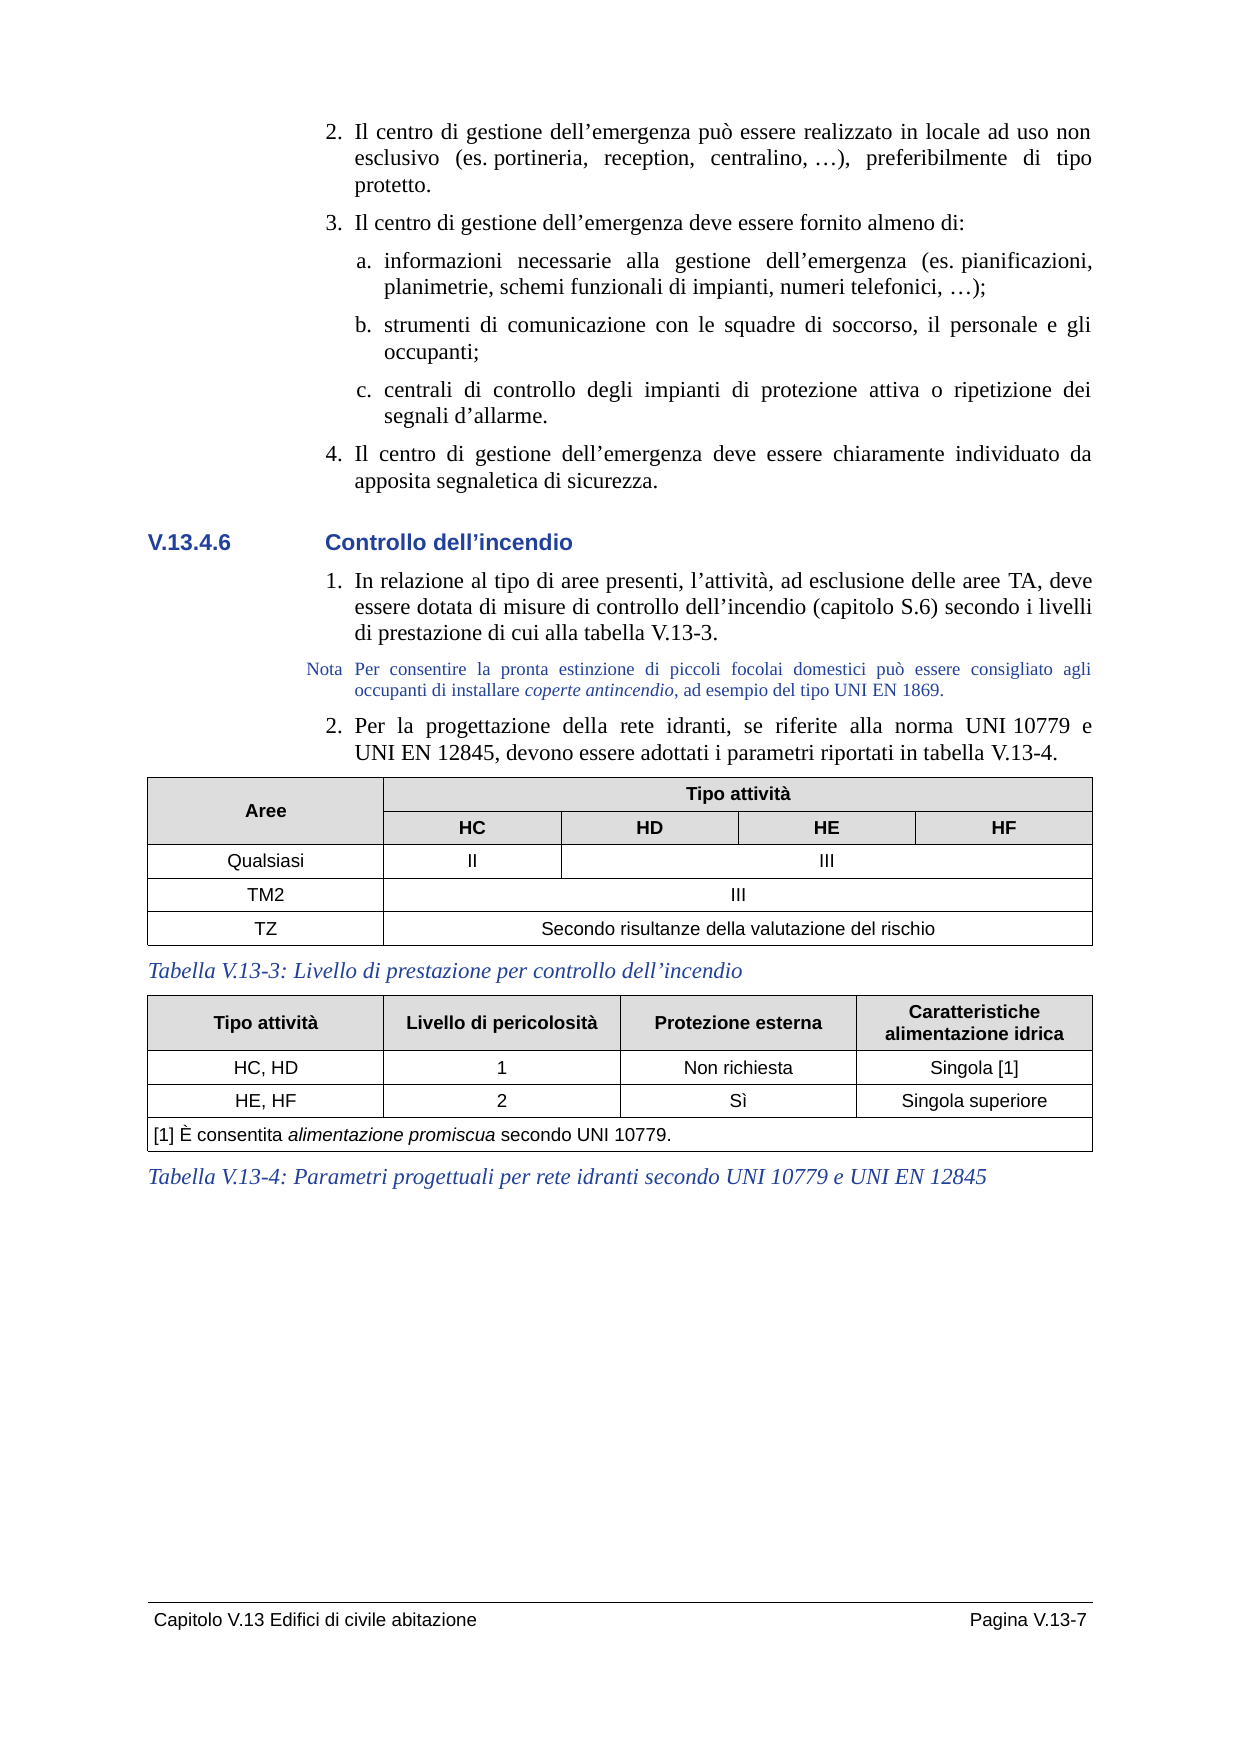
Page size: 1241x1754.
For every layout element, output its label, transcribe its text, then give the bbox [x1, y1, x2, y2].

list Il centro di gestione dell’emergenza può essere realizzato in locale ad uso non esclusivo (es. portineria, reception, centralino, …), preferibilmente di tipo protetto. [342, 118, 1093, 197]
table_cell HE, HF [148, 1085, 383, 1117]
table_cell 2 [384, 1085, 620, 1117]
list centrali di controllo degli impianti di protezione attiva o ripetizione dei segnali d’allarme. [372, 376, 1093, 429]
subtitle Controllo dell’incendio [148, 529, 1093, 555]
list Per la progettazione della rete idranti, se riferite alla norma UNI 10779 e UNI EN 12845, devono essere adottati i parametri riportati in tabella V.13-4. [342, 712, 1093, 765]
table_cell [1] È consentita alimentazione promiscua secondo UNI 10779. [148, 1118, 1092, 1151]
table_cell Sì [621, 1085, 856, 1117]
table_header Protezione esterna [621, 996, 856, 1050]
table_header Caratteristiche alimentazione idrica [857, 996, 1092, 1050]
table_cell 1 [384, 1051, 620, 1084]
table_cell HC, HD [148, 1051, 383, 1084]
table_cell III [562, 845, 1092, 878]
table_cell HD [562, 812, 738, 844]
table_cell Singola superiore [857, 1085, 1092, 1117]
table_cell TZ [148, 912, 383, 945]
list strumenti di comunicazione con le squadre di soccorso, il personale e gli occupanti; [372, 312, 1093, 364]
list In relazione al tipo di aree presenti, l’attività, ad esclusione delle aree TA, deve essere dotata di misure di controllo dell’incendio (capitolo S.6) secondo i livelli di prestazione di cui alla tabella V.13-3. [342, 567, 1093, 646]
table_header Livello di pericolosità [384, 996, 620, 1050]
table_cell Non richiesta [621, 1051, 856, 1084]
table_header Tipo attività [384, 778, 1092, 811]
table_cell HF [916, 812, 1092, 844]
table_cell HC [384, 812, 561, 844]
list informazioni necessarie alla gestione dell’emergenza (es. pianificazioni, planimetrie, schemi funzionali di impianti, numeri telefonici, …); [372, 247, 1093, 300]
table_cell HE [739, 812, 915, 844]
table_cell Secondo risultanze della valutazione del rischio [384, 912, 1092, 945]
text Tabella V.13-3: Livello di prestazione per controllo dell’incendio [148, 957, 1093, 983]
table_cell II [384, 845, 561, 878]
text Tabella V.13-4: Parametri progettuali per rete idranti secondo UNI 10779 e UNI EN 12845 [148, 1163, 1093, 1189]
list Per consentire la pronta estinzione di piccoli focolai domestici può essere consigliato agli occupanti di installare coperte antincendio, ad esempio del tipo UNI EN 1869. [342, 658, 1093, 701]
table_cell Singola [1] [857, 1051, 1092, 1084]
list Il centro di gestione dell’emergenza deve essere fornito almeno di: [342, 209, 1093, 235]
table_header Aree [148, 778, 383, 844]
table_cell Qualsiasi [148, 845, 383, 878]
list Il centro di gestione dell’emergenza deve essere chiaramente individuato da apposita segnaletica di sicurezza. [342, 441, 1093, 493]
table_header Tipo attività [148, 996, 383, 1050]
table_cell III [384, 879, 1092, 911]
table_cell TM2 [148, 879, 383, 911]
